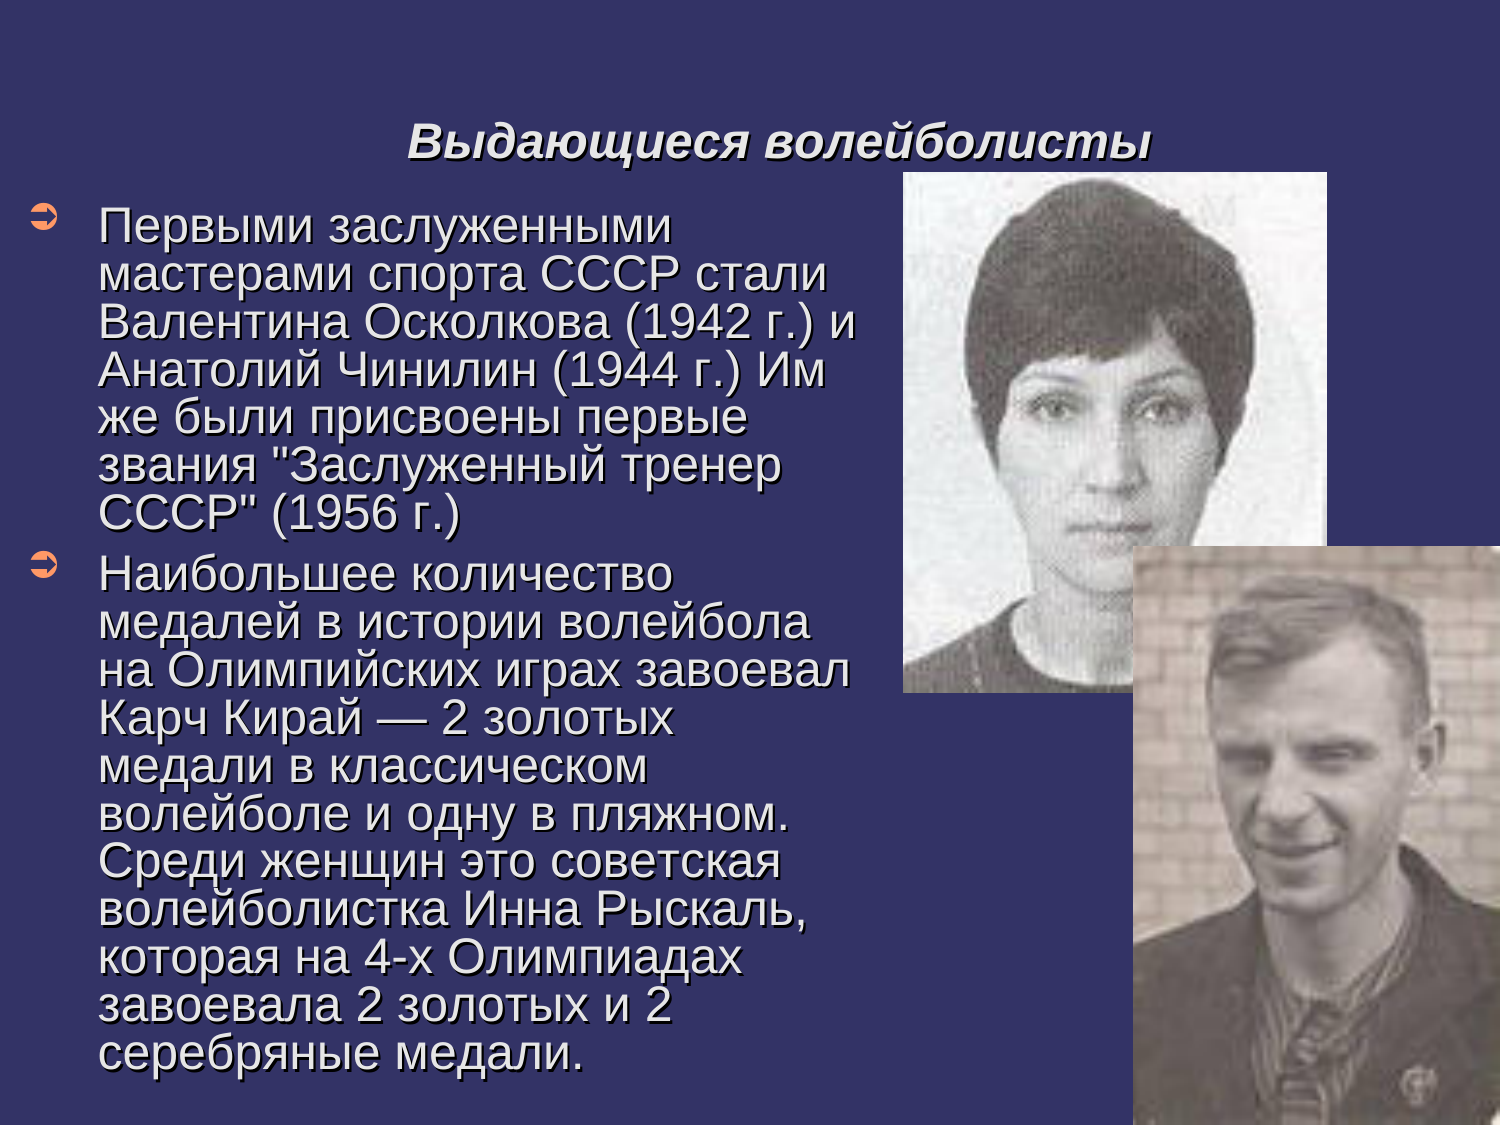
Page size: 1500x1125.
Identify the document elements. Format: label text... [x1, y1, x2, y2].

list Первыми заслуженными мастерами спорта СССР стали Валентина Осколкова (1942 г.) и Анатолий Чинилин (1944 г.) Им же были присвоены первые звания "Заслуженный тренер СССР" (1956 г.) Наибольшее количество медалей в истории волейбола на Олимпийских играх завоевал Карч Кирай — 2 золотых медали в классическом волейболе и одну в пляжном. Среди женщин это советская волейболистка Инна Рыскаль, которая на 4-х Олимпиадах завоевала 2 золотых и 2 серебряные медали. [0, 196, 880, 1125]
picture [903, 172, 1500, 1125]
title Выдающиеся волейболисты [75, 45, 1426, 233]
